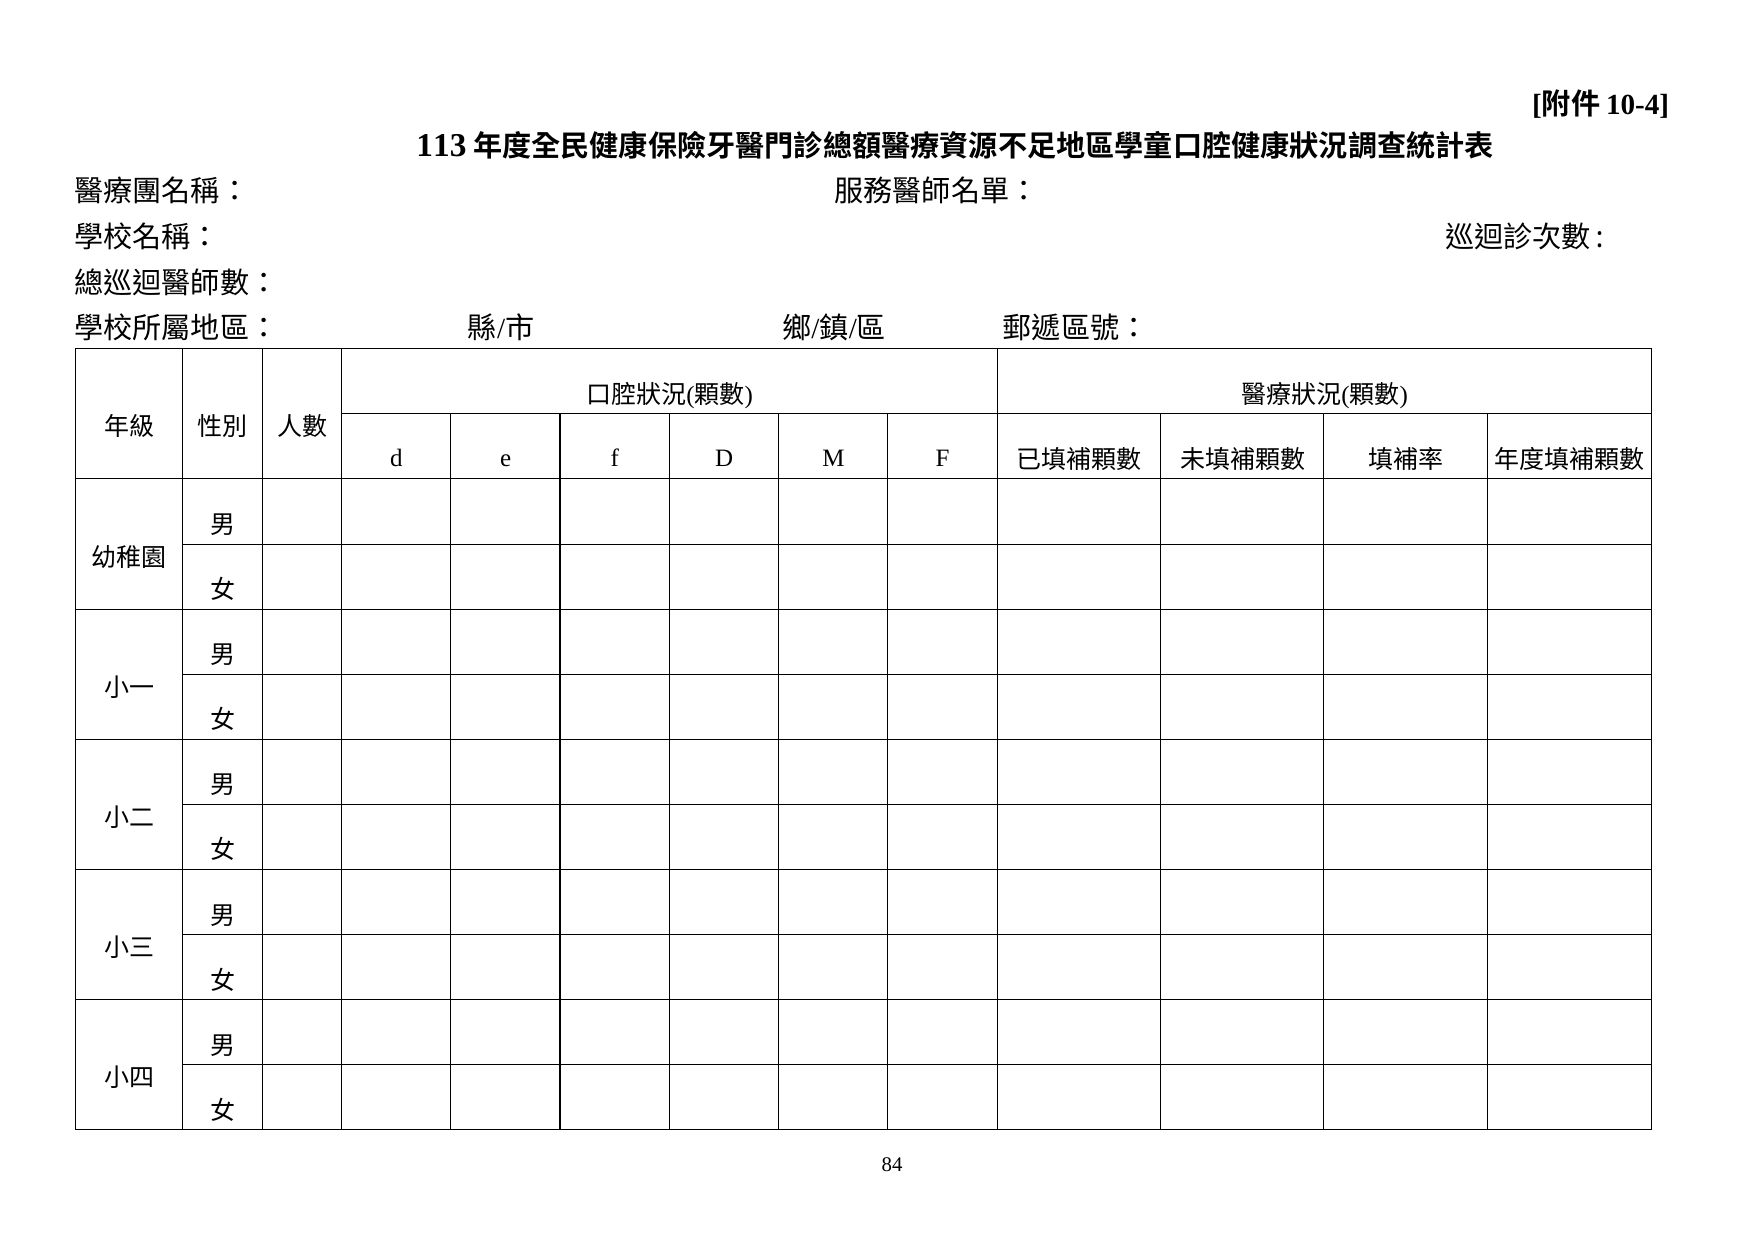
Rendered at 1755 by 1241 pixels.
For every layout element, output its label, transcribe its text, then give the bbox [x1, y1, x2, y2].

table_cell [263, 740, 341, 804]
table_header 口腔狀況(顆數) [342, 349, 997, 413]
table_cell [561, 479, 669, 543]
table_cell [1161, 805, 1323, 869]
table_cell [1161, 545, 1323, 608]
table_cell 男 [183, 740, 262, 804]
table_cell [998, 1065, 1160, 1129]
table_cell [888, 479, 997, 543]
table_cell [888, 805, 997, 869]
table_header 人數 [263, 349, 341, 478]
table_cell [779, 610, 887, 674]
table_cell [998, 1000, 1160, 1064]
table_cell [451, 610, 559, 674]
table_cell [342, 1000, 450, 1064]
table_cell [1488, 870, 1651, 934]
table_cell [451, 870, 559, 934]
table_cell [263, 935, 341, 999]
table_cell 未填補顆數 [1161, 414, 1323, 478]
text 醫療團名稱： 服務醫師名單： [74, 165, 1710, 211]
table_cell [1488, 479, 1651, 543]
table_cell [451, 479, 559, 543]
table_cell [1161, 1065, 1323, 1129]
table_cell [670, 870, 778, 934]
table_header 性別 [183, 349, 262, 478]
table_cell [670, 545, 778, 608]
table_cell [998, 610, 1160, 674]
table_cell [888, 935, 997, 999]
table_cell [451, 675, 559, 739]
text 學校名稱： 巡迴診次數: 總巡迴醫師數： [74, 211, 1710, 302]
table_cell [998, 479, 1160, 543]
table_cell 男 [183, 610, 262, 674]
table_cell [670, 805, 778, 869]
table_cell [888, 870, 997, 934]
table_cell [1324, 805, 1487, 869]
table_cell [1324, 870, 1487, 934]
table_cell [1488, 740, 1651, 804]
table_cell [263, 805, 341, 869]
table_cell [998, 870, 1160, 934]
table_cell [670, 479, 778, 543]
table_cell [1488, 805, 1651, 869]
table_cell 小三 [76, 870, 182, 999]
table_cell [1161, 675, 1323, 739]
table_cell [1324, 1065, 1487, 1129]
table_cell [670, 1065, 778, 1129]
table_cell 填補率 [1324, 414, 1487, 478]
table_cell [342, 740, 450, 804]
table_cell [779, 675, 887, 739]
table_cell [263, 610, 341, 674]
table_cell [670, 675, 778, 739]
text 113年度全民健康保險牙醫門診總額醫療資源不足地區學童口腔健康狀況調查統計表 [74, 123, 1754, 165]
table_cell [342, 870, 450, 934]
table_cell 小四 [76, 1000, 182, 1129]
table_cell [561, 740, 669, 804]
table_header 醫療狀況(顆數) [998, 349, 1651, 413]
table_cell 女 [183, 805, 262, 869]
table_cell [670, 610, 778, 674]
table_cell [342, 675, 450, 739]
table_cell [1488, 1065, 1651, 1129]
table_cell [263, 1065, 341, 1129]
table_cell M [779, 414, 887, 478]
table_cell [263, 1000, 341, 1064]
table_cell [998, 545, 1160, 608]
table_cell [451, 545, 559, 608]
table_cell [451, 1000, 559, 1064]
table_cell [342, 1065, 450, 1129]
table_cell [670, 740, 778, 804]
table_cell [561, 675, 669, 739]
table_cell [888, 740, 997, 804]
table_cell [561, 935, 669, 999]
table_cell f [561, 414, 669, 478]
table_cell 男 [183, 1000, 262, 1064]
table_cell [1324, 1000, 1487, 1064]
table_cell [670, 1000, 778, 1064]
table_cell [1488, 545, 1651, 608]
table_cell [670, 935, 778, 999]
table_cell [1324, 740, 1487, 804]
table_cell [998, 935, 1160, 999]
text [14, 84, 56, 293]
table_cell [779, 805, 887, 869]
table_cell 幼稚園 [76, 479, 182, 608]
table_cell [888, 610, 997, 674]
text 學校所屬地區： 縣/市 鄉/鎮/區 郵遞區號： [74, 302, 1710, 348]
table_cell 女 [183, 935, 262, 999]
table_cell [1324, 610, 1487, 674]
table_cell 小二 [76, 740, 182, 869]
table_cell d [342, 414, 450, 478]
table_cell [561, 610, 669, 674]
table_cell 女 [183, 545, 262, 608]
table_cell [1488, 1000, 1651, 1064]
table_cell [451, 1065, 559, 1129]
table_cell [779, 1000, 887, 1064]
table_cell 小一 [76, 610, 182, 739]
table_cell 已填補顆數 [998, 414, 1160, 478]
table_cell [451, 740, 559, 804]
table_cell [888, 675, 997, 739]
table_cell [451, 935, 559, 999]
table_cell [888, 545, 997, 608]
table_cell [1324, 935, 1487, 999]
table_cell [779, 740, 887, 804]
table_cell [888, 1000, 997, 1064]
table_cell [263, 870, 341, 934]
table_cell [342, 805, 450, 869]
table_cell 女 [183, 1065, 262, 1129]
table_cell [998, 805, 1160, 869]
table_cell [1161, 479, 1323, 543]
table_cell 女 [183, 675, 262, 739]
table_cell [779, 870, 887, 934]
table_cell [1161, 610, 1323, 674]
table_cell [451, 805, 559, 869]
table_cell [342, 935, 450, 999]
table_cell [779, 545, 887, 608]
table_cell [779, 935, 887, 999]
table_cell [1324, 545, 1487, 608]
table_cell [888, 1065, 997, 1129]
table_cell [561, 545, 669, 608]
table_cell [1488, 675, 1651, 739]
table_cell [1161, 935, 1323, 999]
table_cell [263, 675, 341, 739]
table_cell [1324, 479, 1487, 543]
table_cell 男 [183, 870, 262, 934]
table_cell [342, 545, 450, 608]
table_cell [561, 805, 669, 869]
text [附件10-4] [74, 81, 1669, 123]
table_header 年級 [76, 349, 182, 478]
table_cell [561, 870, 669, 934]
table_cell [1161, 870, 1323, 934]
table_cell [342, 610, 450, 674]
table_cell [561, 1065, 669, 1129]
table_cell e [451, 414, 559, 478]
table_cell [342, 479, 450, 543]
table_cell 男 [183, 479, 262, 543]
table_cell [263, 479, 341, 543]
table_cell [779, 1065, 887, 1129]
table_cell [561, 1000, 669, 1064]
table_cell [998, 740, 1160, 804]
table_cell [1324, 675, 1487, 739]
table_cell [263, 545, 341, 608]
table_cell [1161, 740, 1323, 804]
table_cell F [888, 414, 997, 478]
table_cell 年度填補顆數 [1488, 414, 1651, 478]
table_cell [998, 675, 1160, 739]
table_cell [1488, 610, 1651, 674]
table_cell [779, 479, 887, 543]
table_cell [1488, 935, 1651, 999]
table_cell [1161, 1000, 1323, 1064]
table_cell D [670, 414, 778, 478]
